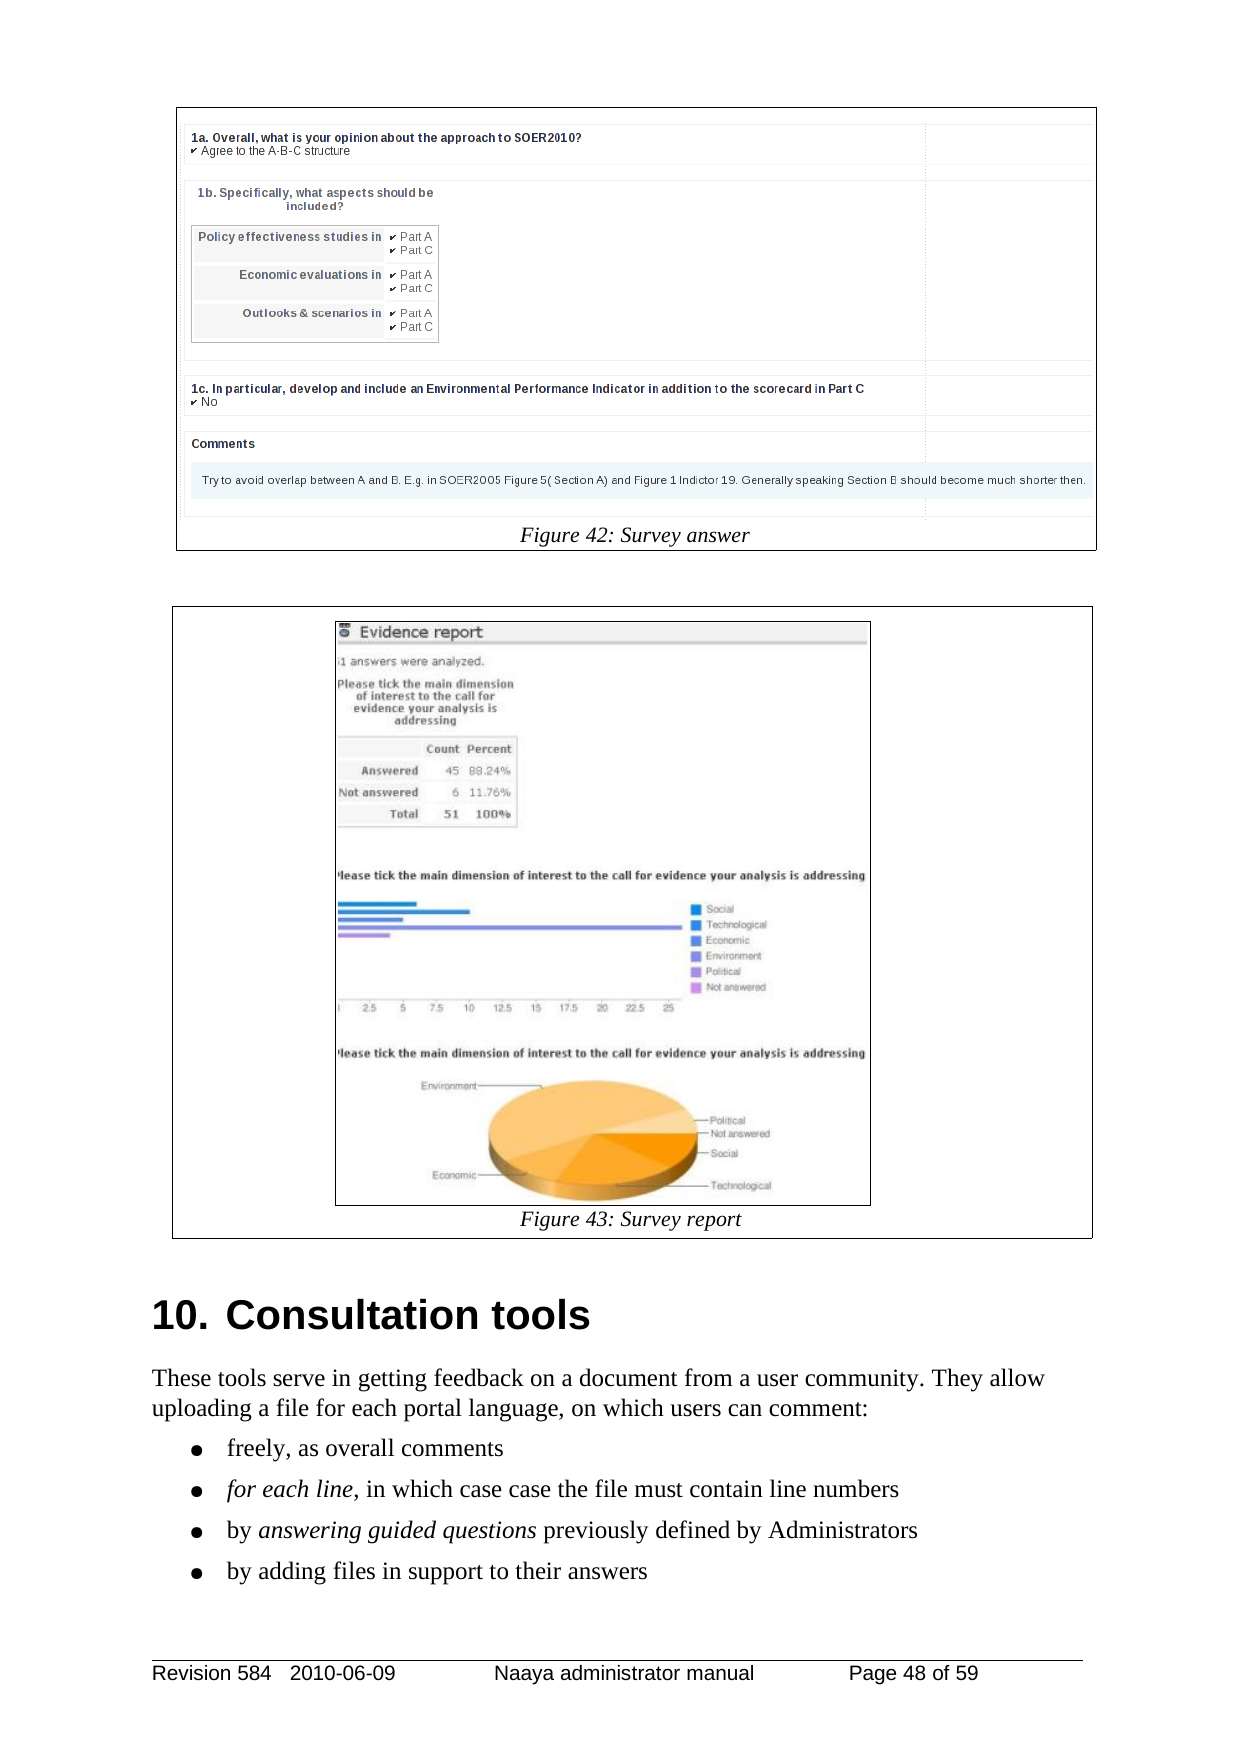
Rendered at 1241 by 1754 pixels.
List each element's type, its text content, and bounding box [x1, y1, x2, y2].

list for each line, in which case case the file must contain line numbers [189, 1474, 1120, 1503]
text Figure 43: Survey report [175, 1203, 1089, 1231]
subtitle Consultation tools [151, 1291, 1120, 1338]
text These tools serve in getting feedback on a document from a user community. They allow uploading a file for each portal language, on which users can comment: [152, 1363, 1120, 1421]
list by adding files in support to their answers [189, 1556, 1120, 1585]
picture [337, 623, 868, 1203]
list by answering guided questions previously defined by Administrators [189, 1515, 1120, 1544]
picture [179, 122, 1094, 522]
text Figure 42: Survey answer [179, 522, 1093, 547]
list freely, as overall comments [189, 1433, 1120, 1462]
